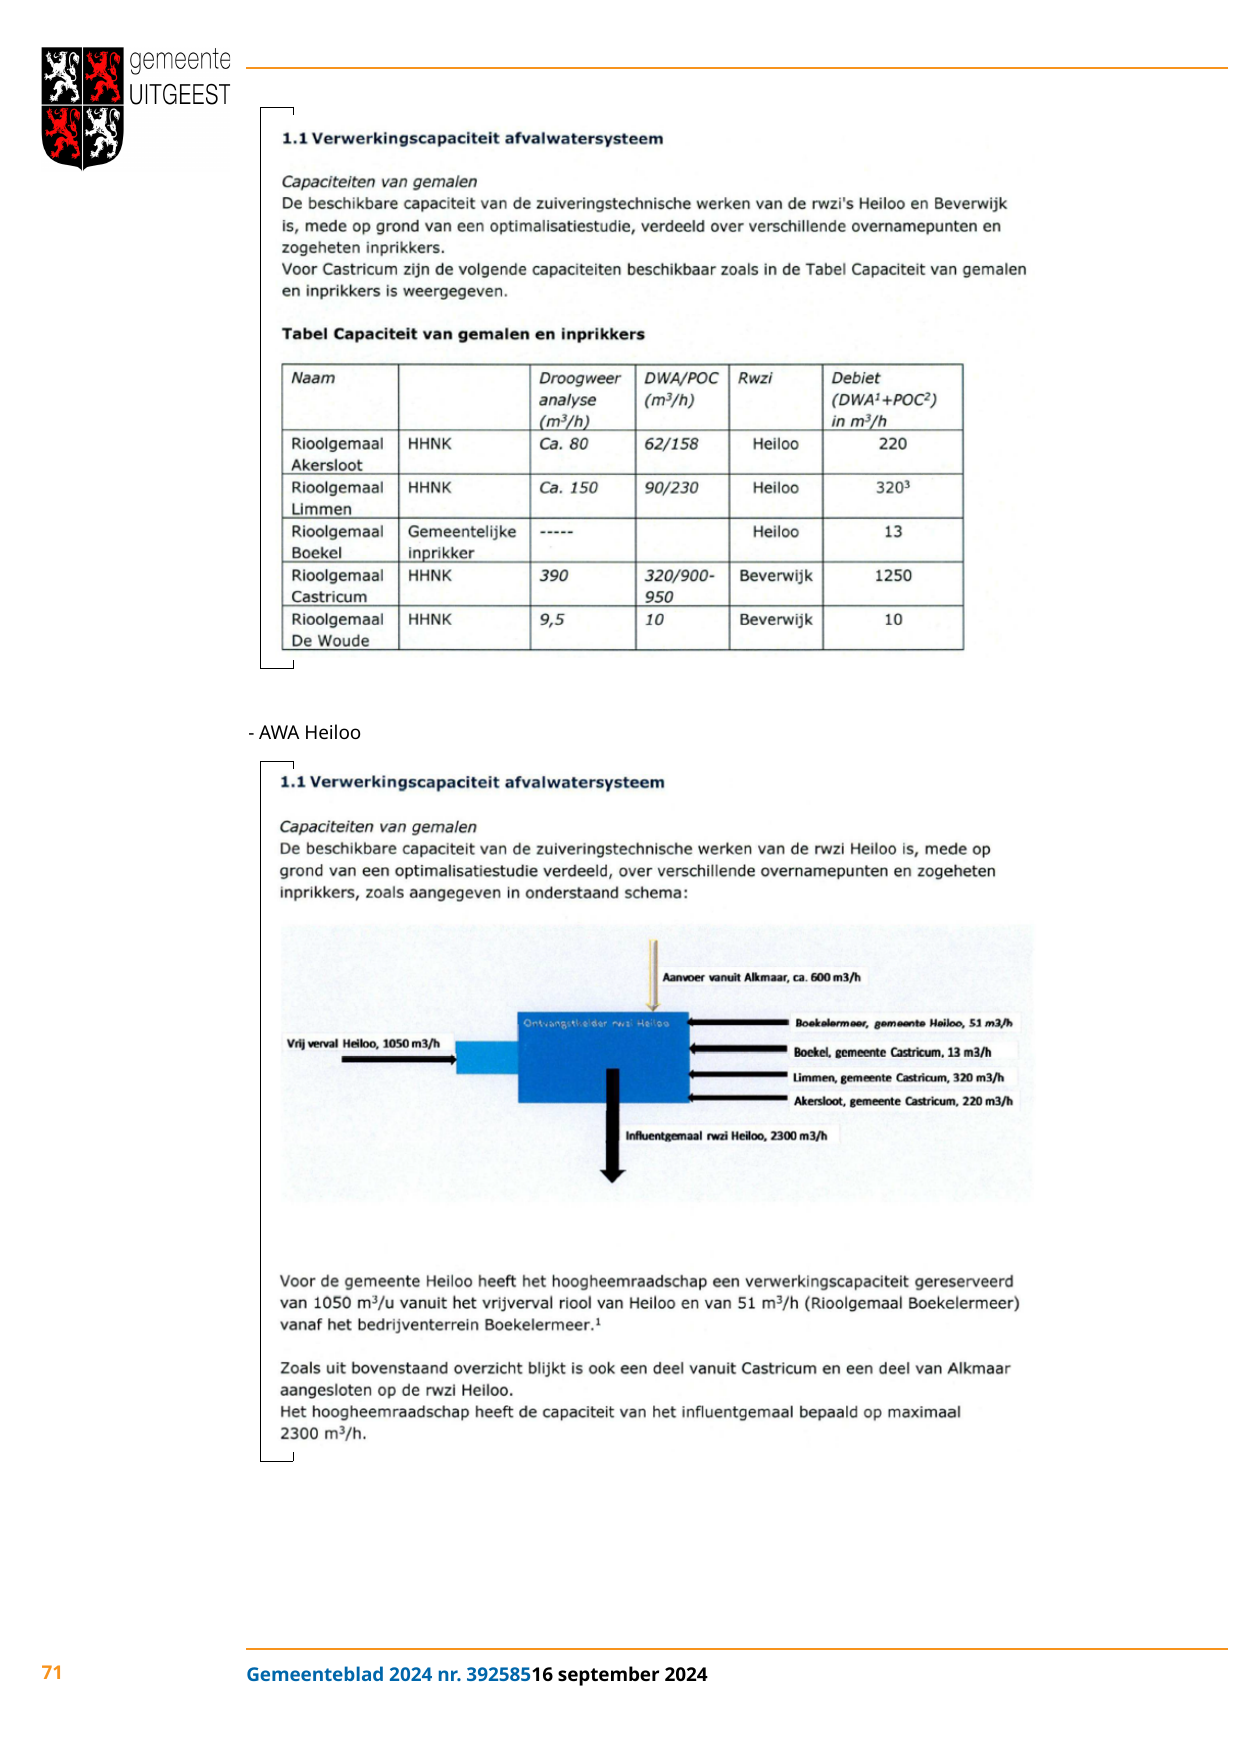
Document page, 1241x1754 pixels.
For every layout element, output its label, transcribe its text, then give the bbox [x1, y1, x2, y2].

picture [268, 115, 1037, 660]
text - AWA Heiloo [248, 719, 1152, 745]
picture [268, 769, 1037, 1452]
picture [41, 47, 231, 172]
